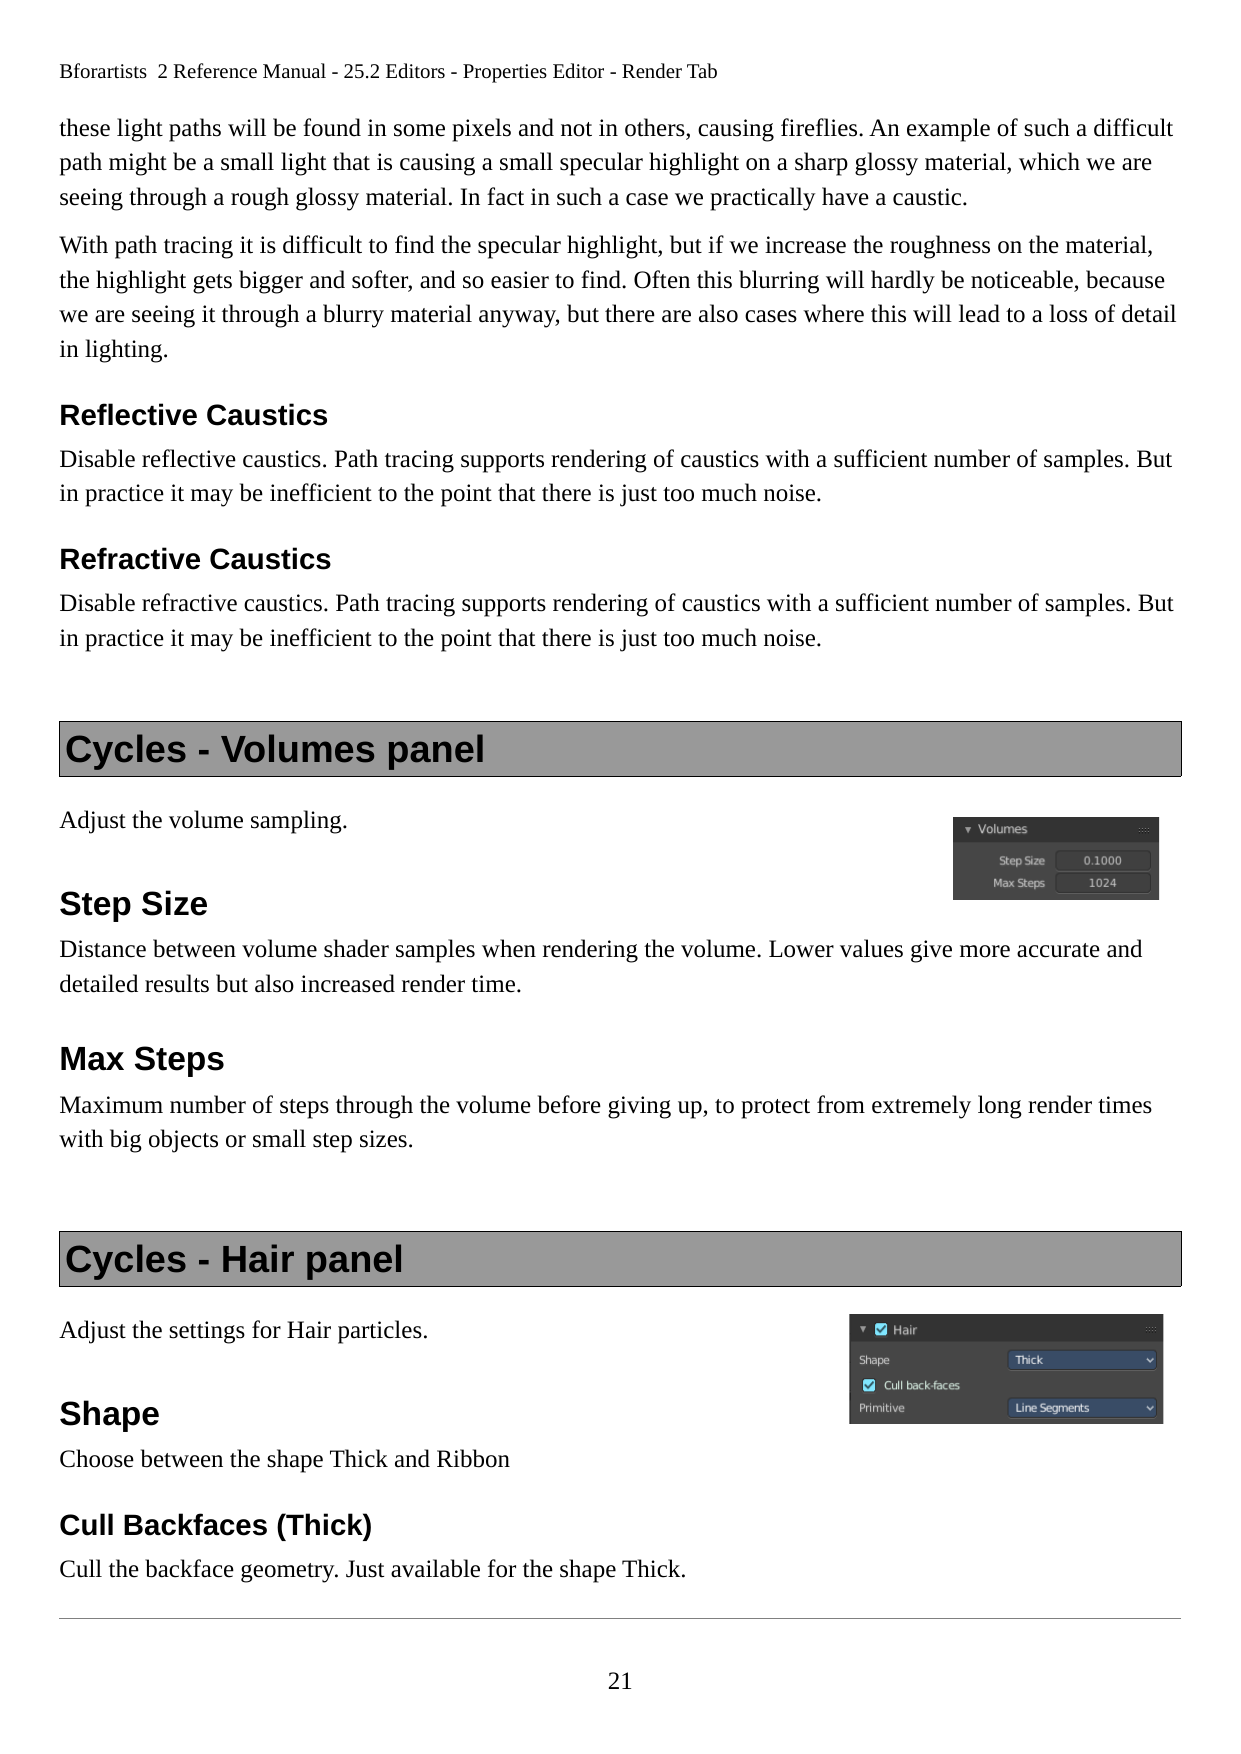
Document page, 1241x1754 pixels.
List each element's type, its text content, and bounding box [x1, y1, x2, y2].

text Distance between volume shader samples when rendering the volume. Lower values give more accurate and detailed results but also increased render time. [59, 934, 1181, 998]
subtitle Max Steps [59, 1039, 1181, 1077]
subtitle Shape [59, 1393, 1181, 1432]
text Disable refractive caustics. Path tracing supports rendering of caustics with a sufficient number of samples. But in practice it may be inefficient to the point that there is just too much noise. [59, 588, 1181, 652]
subtitle Cull Backfaces (Thick) [59, 1508, 1181, 1542]
subtitle Step Size [59, 883, 1181, 922]
text these light paths will be found in some pixels and not in others, causing fireflies. An example of such a difficult path might be a small light that is causing a small specular highlight on a sharp glossy material, which we are seeing through a rough glossy material. In fact in such a case we practically have a caustic. [59, 113, 1181, 210]
text Adjust the volume sampling. [59, 805, 1181, 834]
picture [849, 1314, 1164, 1424]
text With path tracing it is difficult to find the specular highlight, but if we increase the roughness on the material, the highlight gets bigger and softer, and so easier to find. Often this blurring will hardly be noticeable, because we are seeing it through a blurry material anyway, but there are also cases where this will lead to a loss of detail in lighting. [59, 231, 1181, 363]
text Adjust the settings for Hair particles. [59, 1315, 849, 1344]
text Maximum number of steps through the volume before giving up, to protect from extremely long render times with big objects or small step sizes. [59, 1090, 1181, 1153]
subtitle Refractive Caustics [59, 542, 1181, 576]
table_header Cycles - Volumes panel [60, 722, 1181, 776]
text Choose between the shape Thick and Ribbon [59, 1444, 1181, 1473]
table_header Cycles - Hair panel [60, 1232, 1181, 1286]
picture [953, 817, 1160, 900]
subtitle Reflective Caustics [59, 398, 1181, 431]
text Disable reflective caustics. Path tracing supports rendering of caustics with a sufficient number of samples. But in practice it may be inefficient to the point that there is just too much noise. [59, 444, 1181, 507]
text Cull the backface geometry. Just available for the shape Thick. [59, 1554, 1181, 1583]
